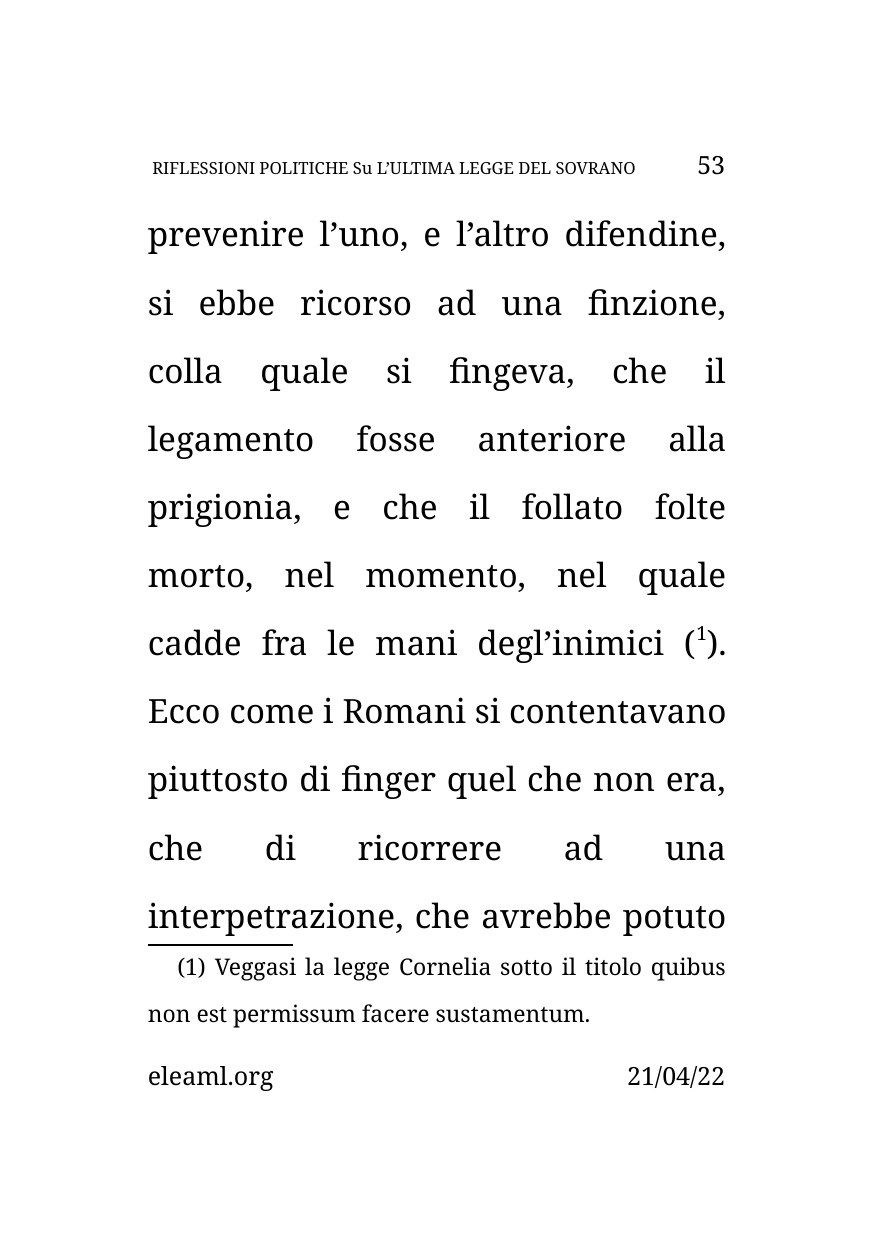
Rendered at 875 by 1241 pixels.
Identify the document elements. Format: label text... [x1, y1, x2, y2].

text Veggasi la legge Cornelia sotto il titolo quibus non est permissum facere sustamentum. [148, 951, 726, 1029]
text prevenire l’uno, e l’altro difendine, si ebbe ricorso ad una finzione, colla quale si fingeva, che il legamento fosse anteriore alla prigionia, e che il follato folte morto, nel momento, nel quale cadde fra le mani degl’inimici (). Ecco come i Romani si contentavano piuttosto di finger quel che non era, che di ricorrere ad una interpetrazione, che avrebbe potuto [148, 211, 726, 938]
